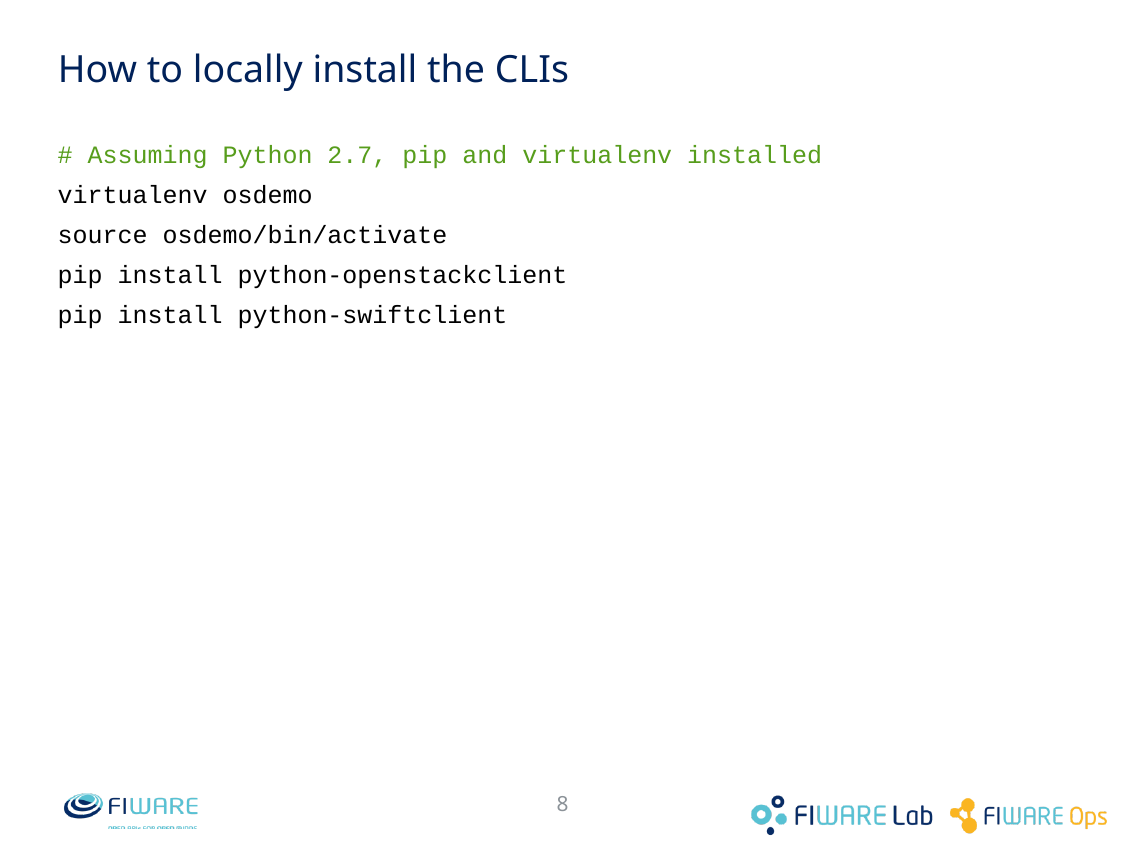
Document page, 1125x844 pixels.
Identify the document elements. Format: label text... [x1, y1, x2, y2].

text_box # Assuming Python 2.7, pip and virtualenv installed virtualenv osdemo source osdemo/bin/activate pip install python-openstackclient pip install python-swiftclient [42, 99, 1098, 765]
picture [945, 793, 1113, 840]
picture [60, 789, 203, 829]
slide_number [498, 782, 626, 827]
title How to locally install the CLIs [42, 35, 1021, 99]
picture [739, 782, 939, 843]
